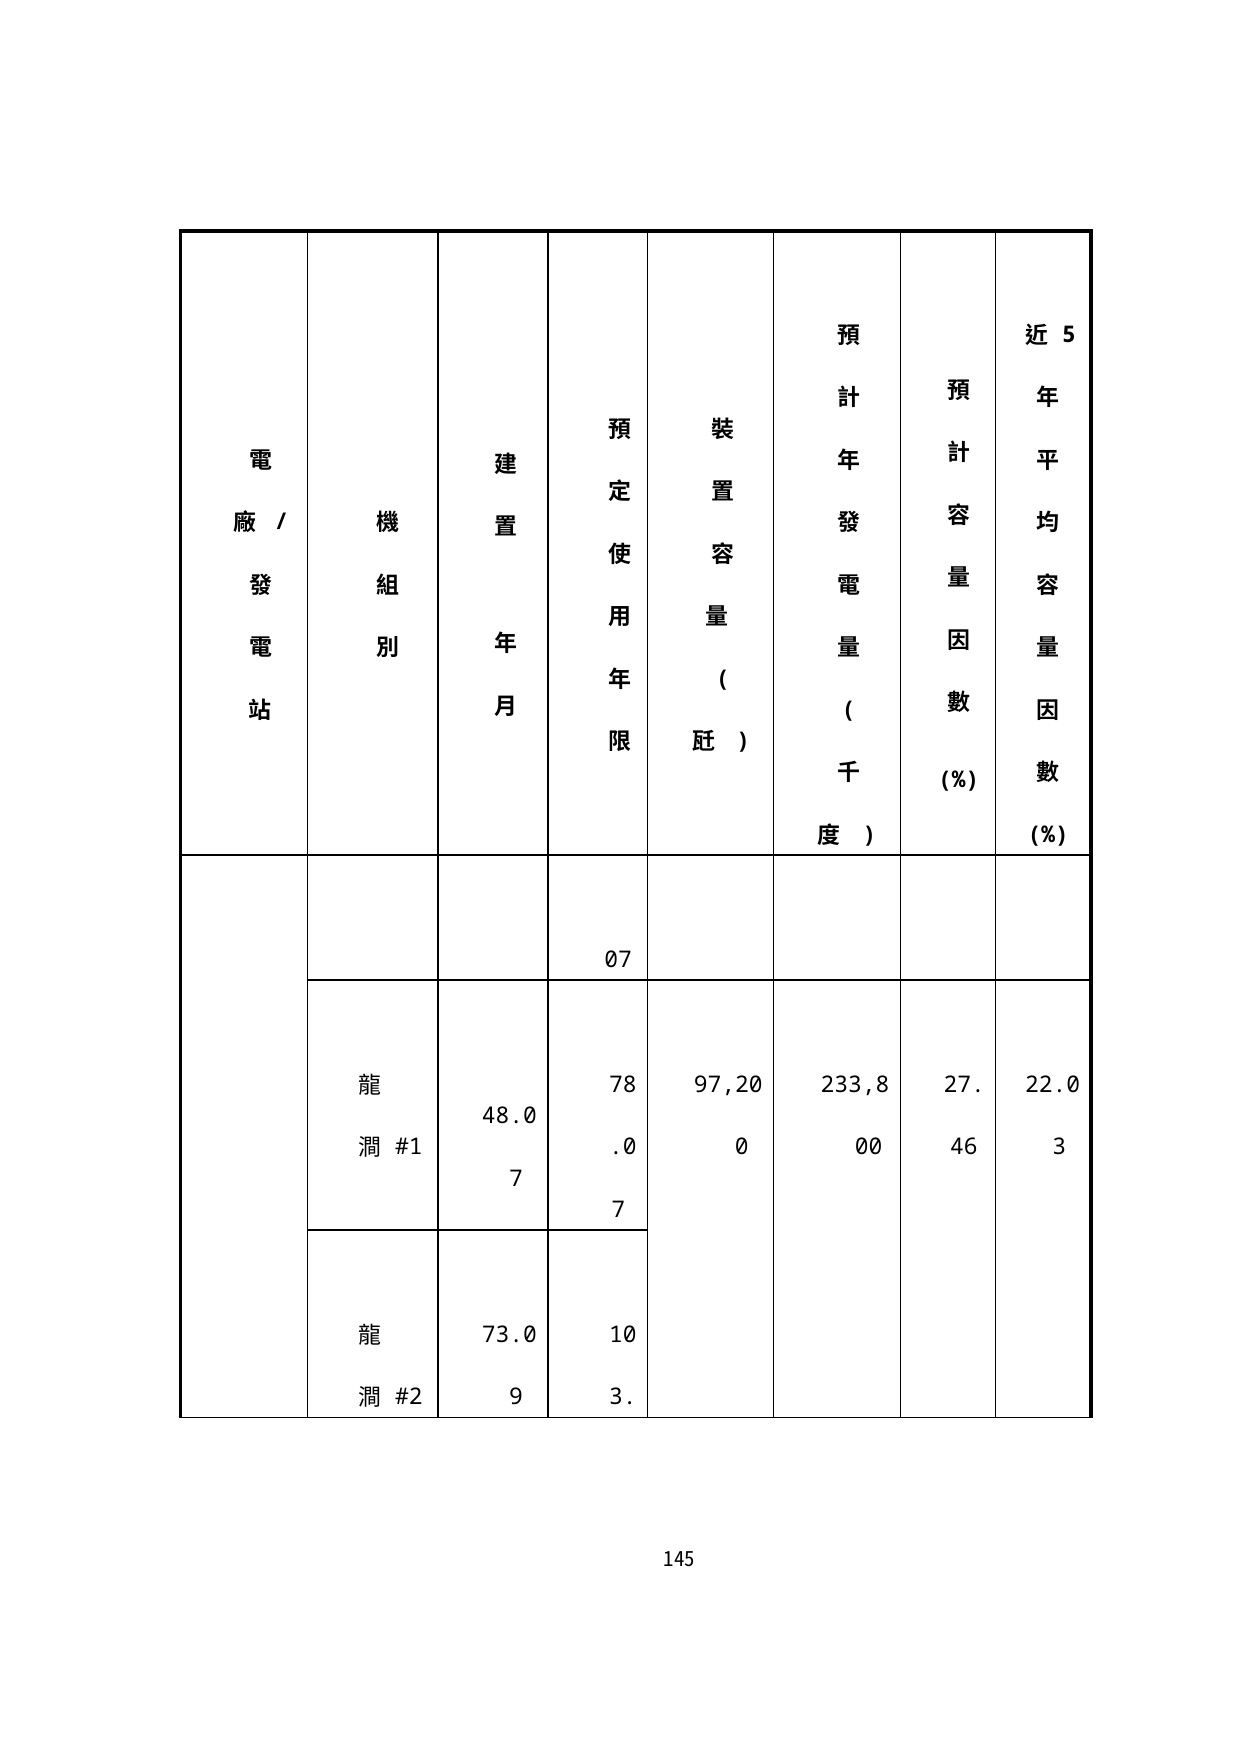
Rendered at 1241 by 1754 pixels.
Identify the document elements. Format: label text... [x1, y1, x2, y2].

table_cell [308, 856, 437, 979]
table_header 近5年平均容量因數 (%) [996, 233, 1089, 854]
table_header 機組別 [308, 233, 437, 854]
table_cell [182, 856, 307, 1417]
table_cell [996, 856, 1089, 979]
table_cell 78.07 [549, 981, 647, 1229]
table_cell 48.07 [439, 981, 547, 1229]
table_cell [648, 856, 773, 979]
table_cell 27.46 [901, 981, 995, 1417]
table_cell 07 [549, 856, 647, 979]
table_cell 103. [549, 1231, 647, 1417]
table_cell 22.03 [996, 981, 1089, 1417]
table_header 電廠/發電站 [182, 233, 307, 854]
table_cell 龍澗#1 [308, 981, 437, 1229]
table_header 預定使用年限 [549, 233, 647, 854]
table_cell [439, 856, 547, 979]
table_header 預計容量因數 (%) [901, 233, 995, 854]
table_header 預計年發電量 (千度) [774, 233, 900, 854]
table_cell [901, 856, 995, 979]
table_header 建置 年月 [439, 233, 547, 854]
table_cell 97,200 [648, 981, 773, 1417]
table_cell 龍澗#2 [308, 1231, 437, 1417]
table_cell [774, 856, 900, 979]
table_cell 73.09 [439, 1231, 547, 1417]
table_header 裝置容量(瓩) [648, 233, 773, 854]
table_cell 233,800 [774, 981, 900, 1417]
